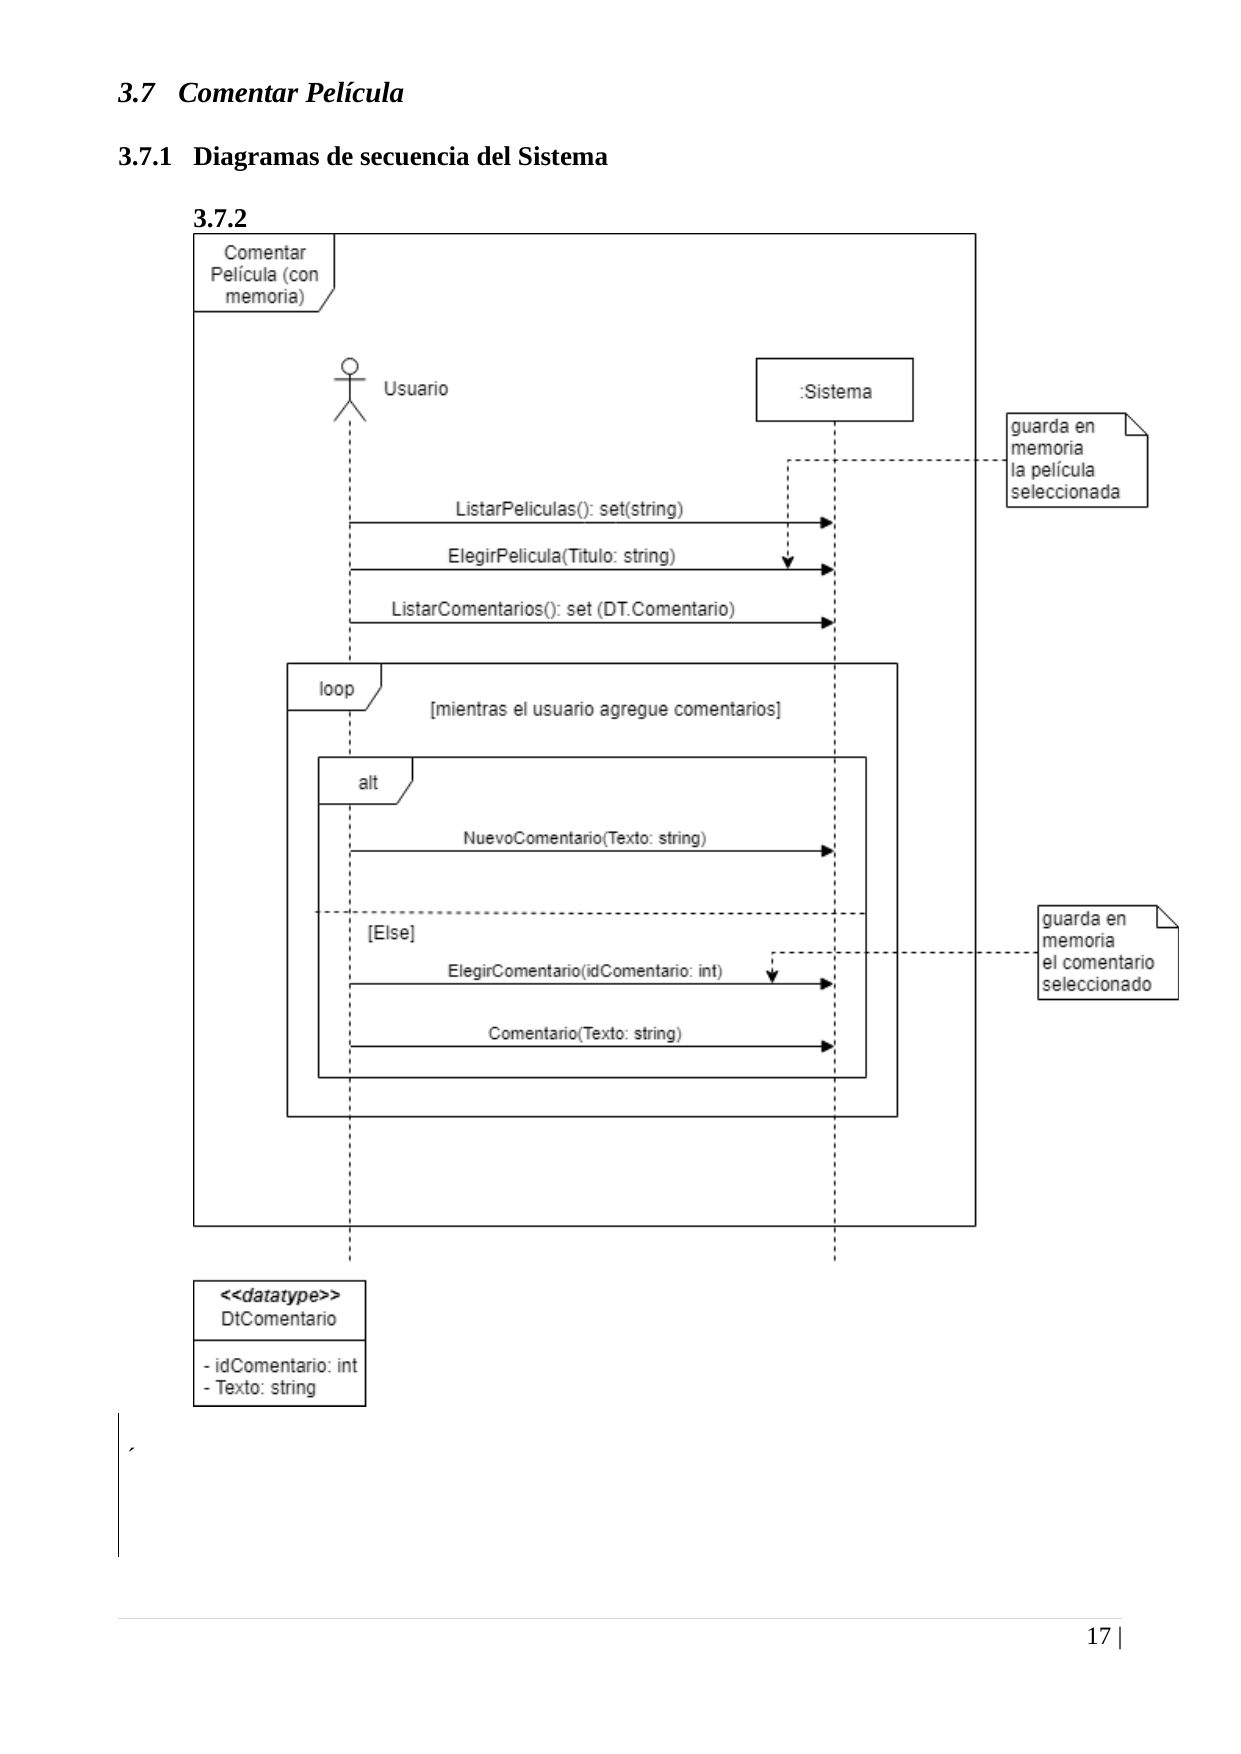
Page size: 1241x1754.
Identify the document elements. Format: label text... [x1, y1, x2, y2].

text ´ [119, 1442, 1122, 1471]
subtitle Comentar Película [118, 75, 1122, 108]
subtitle Diagramas de secuencia del Sistema [118, 140, 1122, 171]
